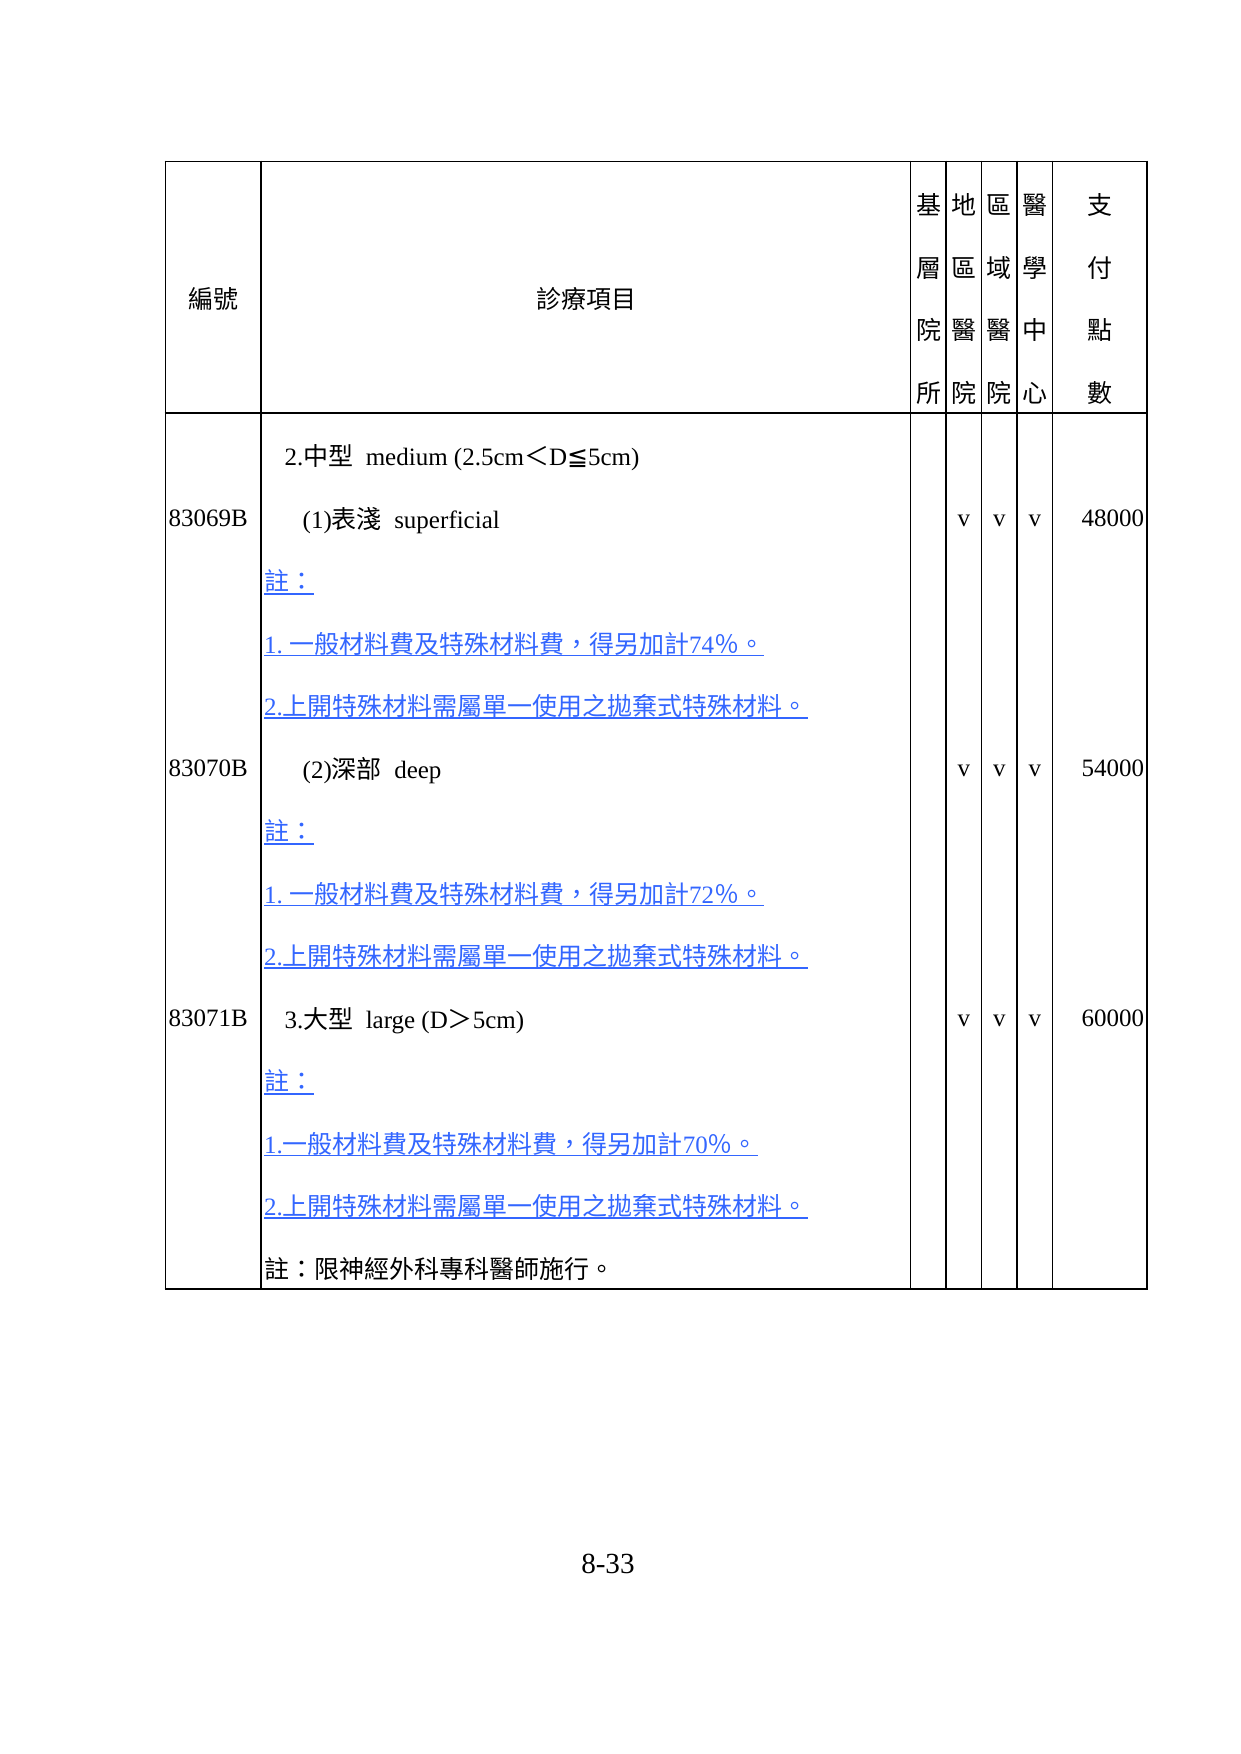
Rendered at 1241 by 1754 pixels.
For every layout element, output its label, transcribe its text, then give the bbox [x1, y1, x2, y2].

table_cell 48000 [1053, 476, 1146, 726]
table_cell [911, 414, 945, 476]
table_cell [911, 476, 945, 726]
table_cell 83071B [166, 976, 260, 1226]
table_cell v [947, 726, 981, 976]
table_cell [911, 726, 945, 976]
table_cell 83070B [166, 726, 260, 976]
table_cell [1053, 414, 1146, 476]
table_cell 3.大型 large (D＞5cm) 註： 1.一般材料費及特殊材料費，得另加計70％。 2.上開特殊材料需屬單一使用之拋棄式特殊材料。 [262, 976, 910, 1226]
table_cell [1018, 1226, 1052, 1288]
table_cell [947, 1226, 981, 1288]
table_cell (2)深部 deep 註： 1. 一般材料費及特殊材料費，得另加計72％。 2.上開特殊材料需屬單一使用之拋棄式特殊材料。 [262, 726, 910, 976]
table_cell [982, 1226, 1016, 1288]
table_cell [1018, 414, 1052, 476]
table_header 基 層 院 所 [911, 162, 945, 412]
table_cell 註：限神經外科專科醫師施行。 [262, 1226, 910, 1288]
table_cell v [1018, 476, 1052, 726]
table_header 診療項目 [262, 162, 910, 412]
table_cell [1053, 1226, 1146, 1288]
table_cell [911, 976, 945, 1226]
table_cell [982, 414, 1016, 476]
table_cell [166, 414, 260, 476]
table_cell (1)表淺 superficial 註： 1. 一般材料費及特殊材料費，得另加計74％。 2.上開特殊材料需屬單一使用之拋棄式特殊材料。 [262, 476, 910, 726]
table_header 編號 [166, 162, 260, 412]
table_cell v [947, 976, 981, 1226]
table_header 支 付 點 數 [1053, 162, 1146, 412]
table_cell [166, 1226, 260, 1288]
table_cell v [947, 476, 981, 726]
table_cell 54000 [1053, 726, 1146, 976]
table_cell [947, 414, 981, 476]
table_cell v [982, 476, 1016, 726]
table_header 區 域 醫 院 [982, 162, 1016, 412]
table_cell v [982, 976, 1016, 1226]
table_header 醫 學 中 心 [1018, 162, 1052, 412]
table_cell v [982, 726, 1016, 976]
table_cell v [1018, 976, 1052, 1226]
table_cell 60000 [1053, 976, 1146, 1226]
table_cell 2.中型 medium (2.5cm＜D≦5cm) [262, 414, 910, 476]
table_header 地 區 醫 院 [947, 162, 981, 412]
table_cell 83069B [166, 476, 260, 726]
table_cell [911, 1226, 945, 1288]
table_cell v [1018, 726, 1052, 976]
